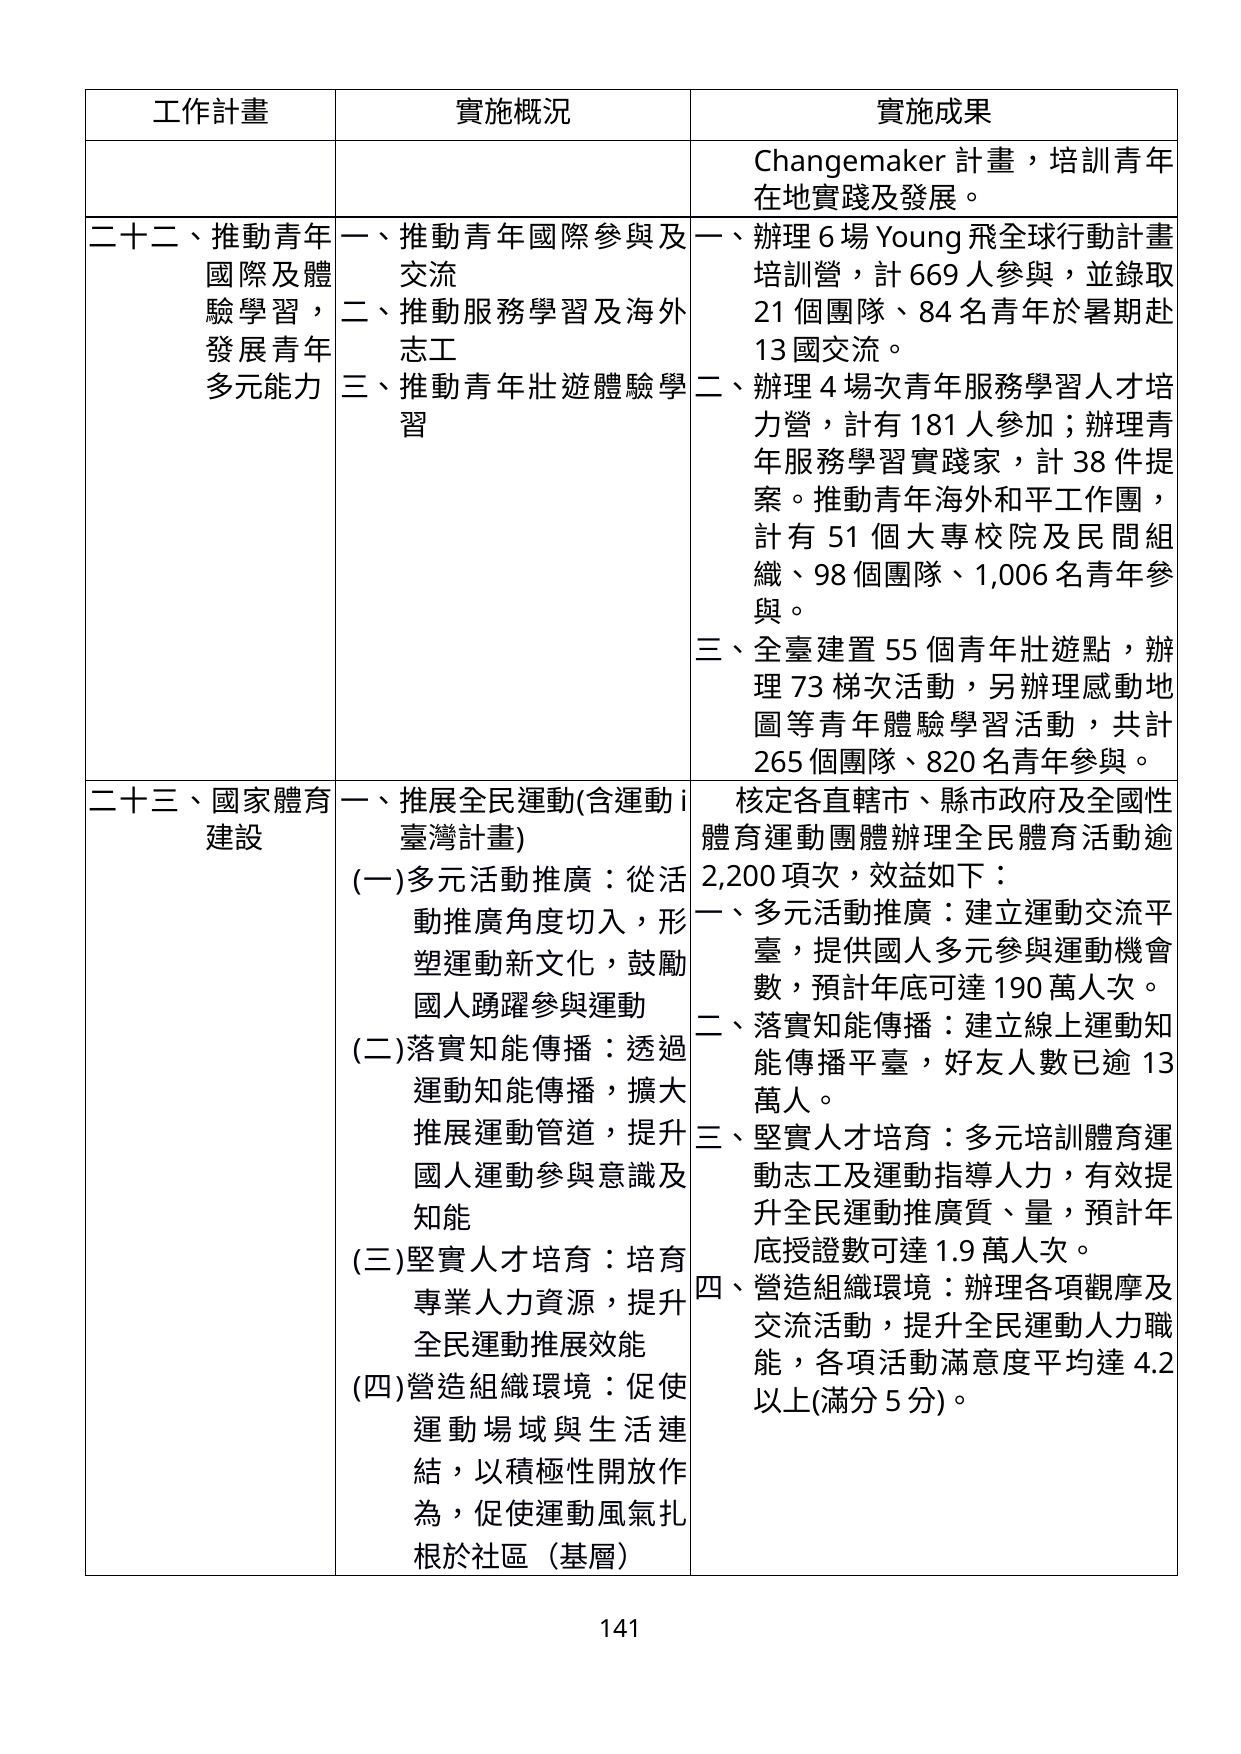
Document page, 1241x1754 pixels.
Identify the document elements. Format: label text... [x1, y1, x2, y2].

table_cell 二十二、推動青年國際及體驗學習，發展青年多元能力 [86, 218, 335, 780]
table_cell 核定各直轄市、縣市政府及全國性體育運動團體辦理全民體育活動逾2,200項次，效益如下： 多元活動推廣：建立運動交流平臺，提供國人多元參與運動機會數，預計年底可達190萬人次。 落實知能傳播：建立線上運動知能傳播平臺，好友人數已逾13萬人。 堅實人才培育：多元培訓體育運動志工及運動指導人力，有效提升全民運動推廣質、量，預計年底授證數可達1.9萬人次。 營造組織環境：辦理各項觀摩及交流活動，提升全民運動人力職能，各項活動滿意度平均達4.2以上(滿分5分)。 [691, 781, 1177, 1575]
table_cell 辦理6場Young飛全球行動計畫培訓營，計669人參與，並錄取21個團隊、84名青年於暑期赴13國交流。 辦理4場次青年服務學習人才培力營，計有181人參加；辦理青年服務學習實踐家，計38件提案。推動青年海外和平工作團，計有51個大專校院及民間組織、98個團隊、1,006名青年參與。 全臺建置55個青年壯遊點，辦理73梯次活動，另辦理感動地圖等青年體驗學習活動，共計265個團隊、820名青年參與。 [691, 218, 1177, 780]
table_cell 推動青年國際參與及交流 推動服務學習及海外志工 推動青年壯遊體驗學習 [336, 218, 690, 780]
table_header 工作計畫 [86, 90, 335, 140]
table_cell [86, 141, 335, 216]
table_cell Changemaker計畫，培訓青年在地實踐及發展。 [691, 141, 1177, 216]
table_cell [336, 141, 690, 216]
table_header 實施概況 [336, 90, 690, 140]
table_header 實施成果 [691, 90, 1177, 140]
table_cell 推展全民運動(含運動i臺灣計畫) (一)多元活動推廣：從活動推廣角度切入，形塑運動新文化，鼓勵國人踴躍參與運動 (二)落實知能傳播：透過運動知能傳播，擴大推展運動管道，提升國人運動參與意識及知能 (三)堅實人才培育：培育專業人力資源，提升全民運動推展效能 (四)營造組織環境：促使運動場域與生活連結，以積極性開放作為，促使運動風氣扎根於社區（基層） [336, 781, 690, 1575]
table_cell 二十三、國家體育建設 [86, 781, 335, 1575]
